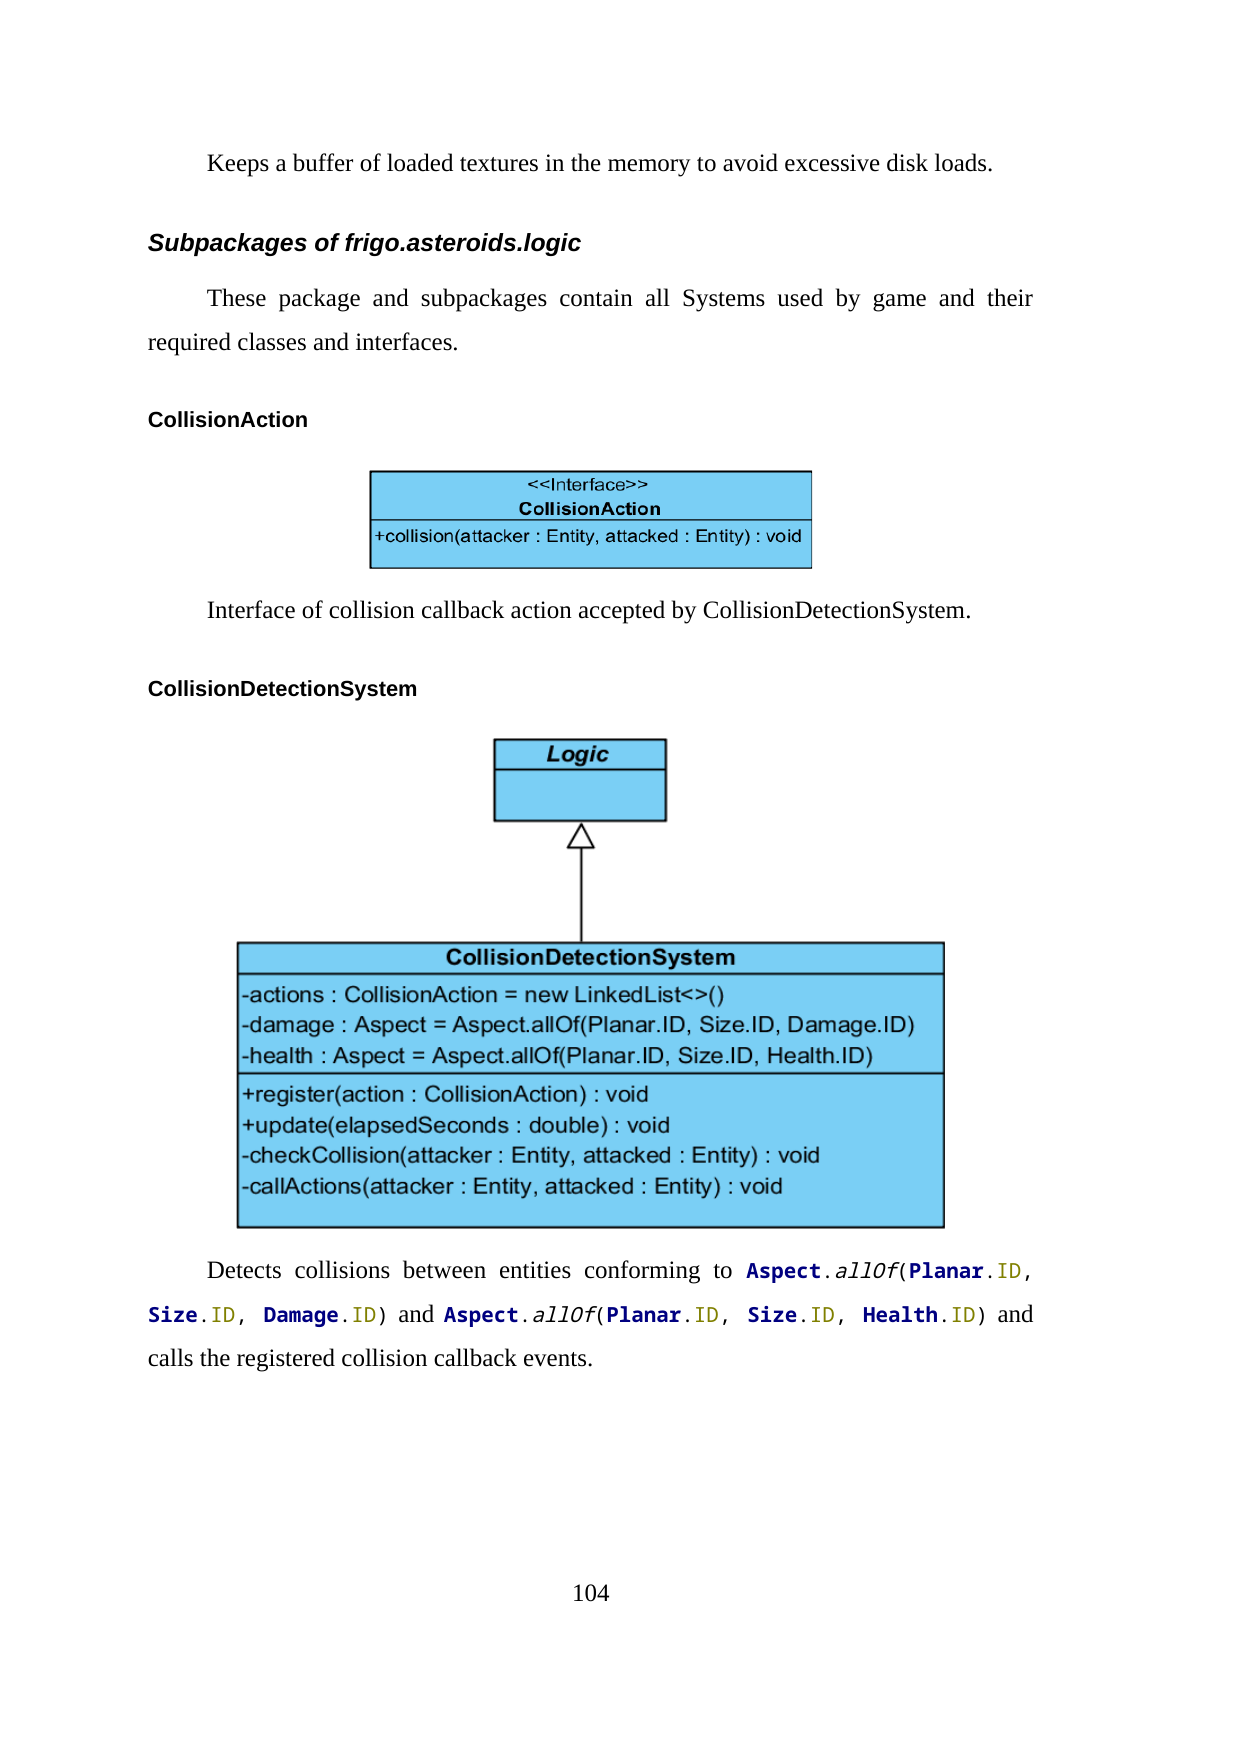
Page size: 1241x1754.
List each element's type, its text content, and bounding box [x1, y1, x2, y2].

text Keeps a buffer of loaded textures in the memory to avoid excessive disk loads. [148, 148, 1033, 176]
subtitle CollisionDetectionSystem [148, 676, 1033, 701]
picture [369, 470, 813, 569]
subtitle CollisionAction [148, 407, 1033, 432]
subtitle Subpackages of frigo.asteroids.logic [148, 228, 1033, 257]
text Interface of collision callback action accepted by CollisionDetectionSystem. [148, 595, 1033, 624]
picture [236, 738, 945, 1229]
text These package and subpackages contain all Systems used by game and their required classes and interfaces. [148, 283, 1033, 355]
text Detects collisions between entities conforming to Aspect.allOf(Planar.ID, Size.ID, Damage.ID) and Aspect.allOf(Planar.ID, Size.ID, Health.ID) and calls the registered collision callback events. [148, 1255, 1033, 1372]
